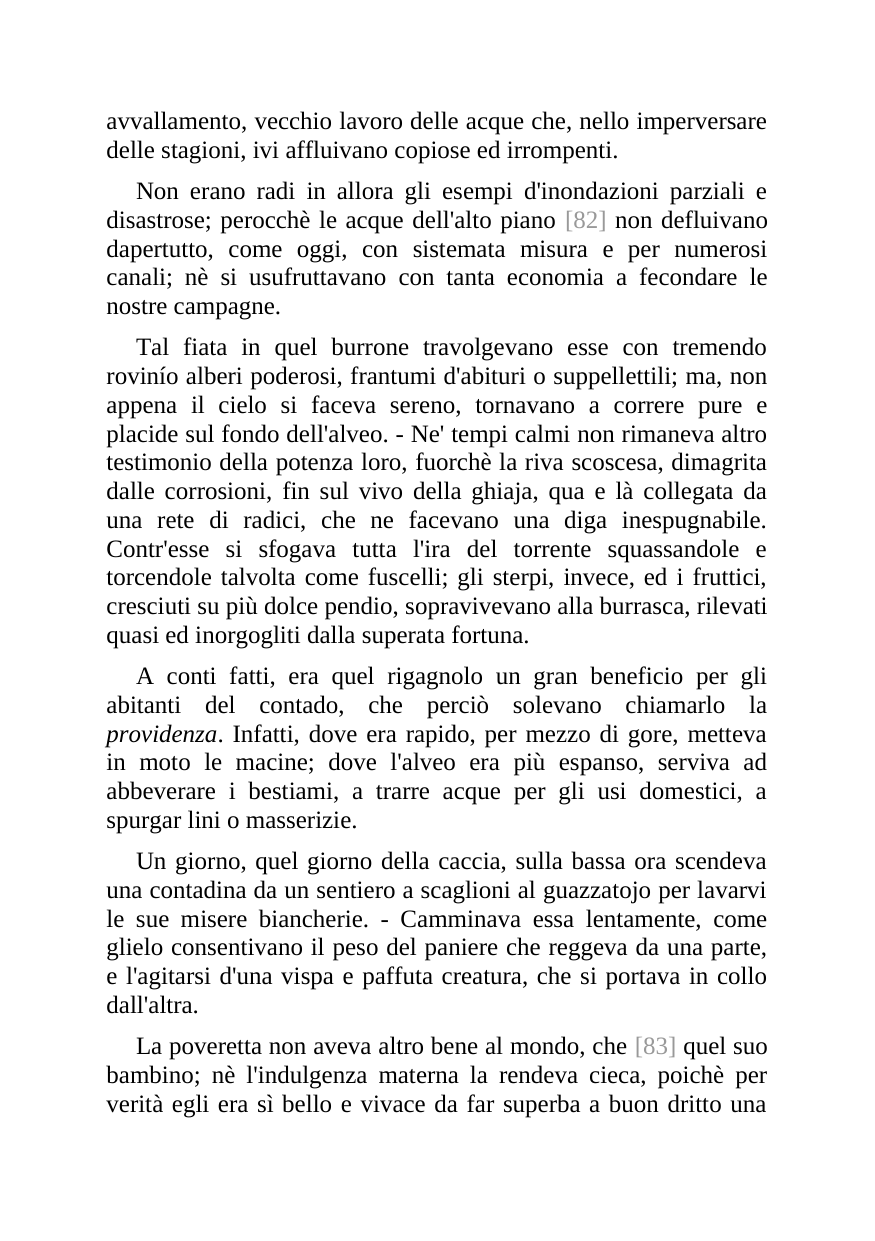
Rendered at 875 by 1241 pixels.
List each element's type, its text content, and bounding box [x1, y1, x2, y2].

text Tal fiata in quel burrone travolgevano esse con tremendo rovinío alberi poderosi, frantumi d'abituri o suppellettili; ma, non appena il cielo si faceva sereno, tornavano a correre pure e placide sul fondo dell'alveo. - Ne' tempi calmi non rimaneva altro testimonio della potenza loro, fuorchè la riva scoscesa, dimagrita dalle corrosioni, fin sul vivo della ghiaja, qua e là collegata da una rete di radici, che ne facevano una diga inespugnabile. Contr'esse si sfogava tutta l'ira del torrente squassandole e torcendole talvolta come fuscelli; gli sterpi, invece, ed i fruttici, cresciuti su più dolce pendio, sopravivevano alla burrasca, rilevati quasi ed inorgogliti dalla superata fortuna. [106, 332, 768, 649]
text A conti fatti, era quel rigagnolo un gran beneficio per gli abitanti del contado, che perciò solevano chiamarlo la providenza. Infatti, dove era rapido, per mezzo di gore, metteva in moto le macine; dove l'alveo era più espanso, serviva ad abbeverare i bestiami, a trarre acque per gli usi domestici, a spurgar lini o masserizie. [106, 661, 768, 834]
text Non erano radi in allora gli esempi d'inondazioni parziali e disastrose; perocchè le acque dell'alto piano [82] non defluivano dapertutto, come oggi, con sistemata misura e per numerosi canali; nè si usufruttavano con tanta economia a fecondare le nostre campagne. [106, 176, 768, 320]
text La poveretta non aveva altro bene al mondo, che [83] quel suo bambino; nè l'indulgenza materna la rendeva cieca, poichè per verità egli era sì bello e vivace da far superba a buon dritto una [106, 1031, 768, 1117]
text Un giorno, quel giorno della caccia, sulla bassa ora scendeva una contadina da un sentiero a scaglioni al guazzatojo per lavarvi le sue misere biancherie. - Camminava essa lentamente, come glielo consentivano il peso del paniere che reggeva da una parte, e l'agitarsi d'una vispa e paffuta creatura, che si portava in collo dall'altra. [106, 846, 768, 1019]
text avvallamento, vecchio lavoro delle acque che, nello imperversare delle stagioni, ivi affluivano copiose ed irrompenti. [106, 106, 768, 164]
